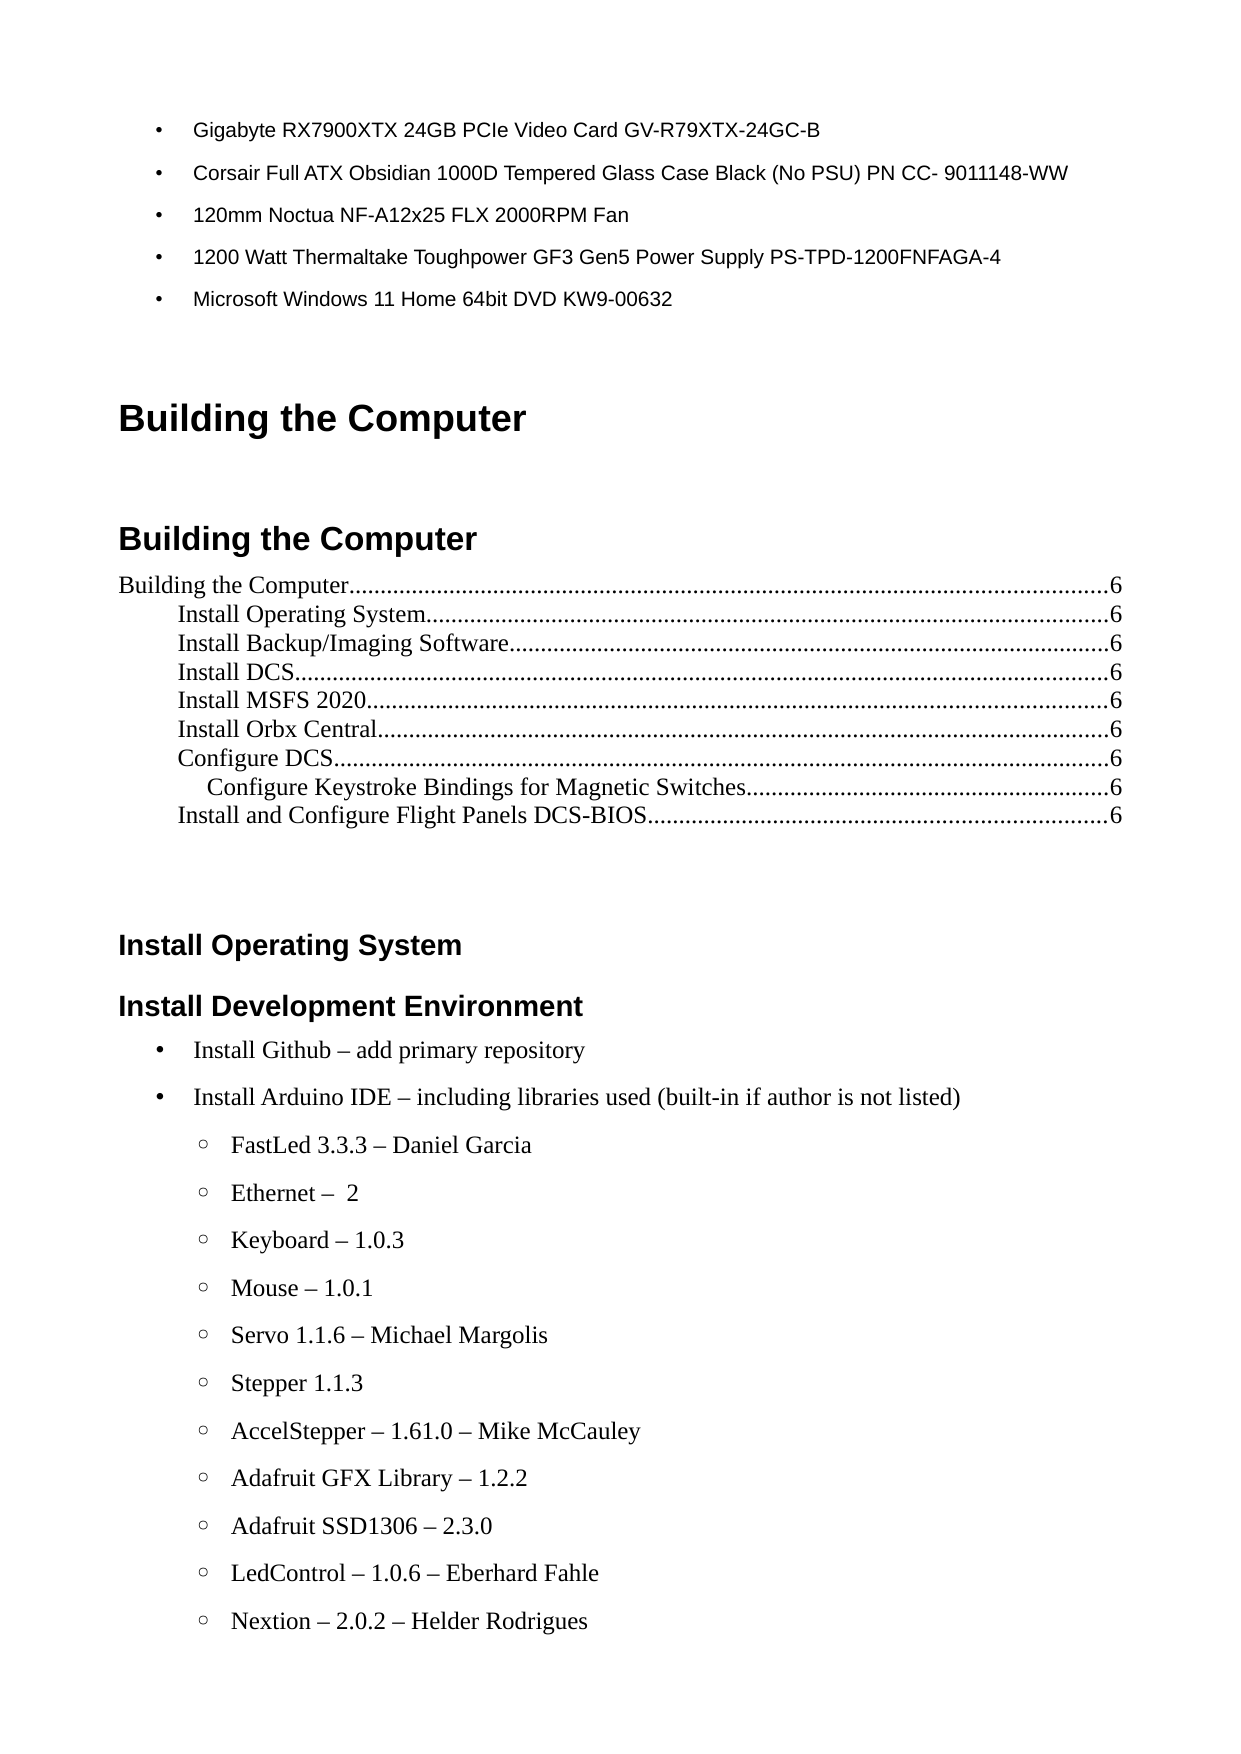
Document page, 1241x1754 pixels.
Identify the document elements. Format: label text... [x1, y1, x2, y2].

list 1200 Watt Thermaltake Toughpower GF3 Gen5 Power Supply PS-TPD-1200FNFAGA-4 [155, 245, 1122, 269]
text Install and Configure Flight Panels DCS-BIOS 6 [177, 800, 1122, 829]
text Building the Computer 6 [118, 570, 1122, 599]
text Install DCS 6 [177, 657, 1122, 685]
list Adafruit GFX Library – 1.2.2 [193, 1463, 1122, 1492]
text Install Operating System 6 [177, 599, 1122, 628]
list Nextion – 2.0.2 – Helder Rodrigues [193, 1606, 1122, 1635]
list LedControl – 1.0.6 – Eberhard Fahle [193, 1558, 1122, 1587]
list Mouse – 1.0.1 [193, 1273, 1122, 1302]
subtitle Install Development Environment [118, 989, 1122, 1022]
list Install Github – add primary repository [156, 1035, 1122, 1064]
list Microsoft Windows 11 Home 64bit DVD KW9-00632 [155, 287, 1122, 311]
list Servo 1.1.6 – Michael Margolis [193, 1321, 1122, 1349]
subtitle Building the Computer [118, 519, 1122, 558]
text Install MSFS 2020 6 [177, 685, 1122, 714]
subtitle Building the Computer [118, 396, 1122, 440]
text Configure DCS 6 [177, 743, 1122, 772]
list AccelStepper – 1.61.0 – Mike McCauley [193, 1416, 1122, 1444]
list Keyboard – 1.0.3 [193, 1225, 1122, 1254]
list FastLed 3.3.3 – Daniel Garcia [193, 1130, 1122, 1159]
text Configure Keystroke Bindings for Magnetic Switches 6 [207, 772, 1122, 800]
list Install Arduino IDE – including libraries used (built-in if author is not listed) [156, 1082, 1122, 1111]
list 120mm Noctua NF-A12x25 FLX 2000RPM Fan [155, 202, 1122, 227]
list Corsair Full ATX Obsidian 1000D Tempered Glass Case Black (No PSU) PN CC- 9011148-WW [155, 160, 1122, 184]
list Ethernet – 2 [193, 1178, 1122, 1206]
list Adafruit SSD1306 – 2.3.0 [193, 1511, 1122, 1540]
subtitle Install Operating System [118, 928, 1122, 962]
list Gigabyte RX7900XTX 24GB PCIe Video Card GV-R79XTX-24GC-B [155, 118, 1122, 142]
text Install Backup/Imaging Software 6 [177, 628, 1122, 657]
list Stepper 1.1.3 [193, 1368, 1122, 1397]
text Install Orbx Central 6 [177, 714, 1122, 743]
